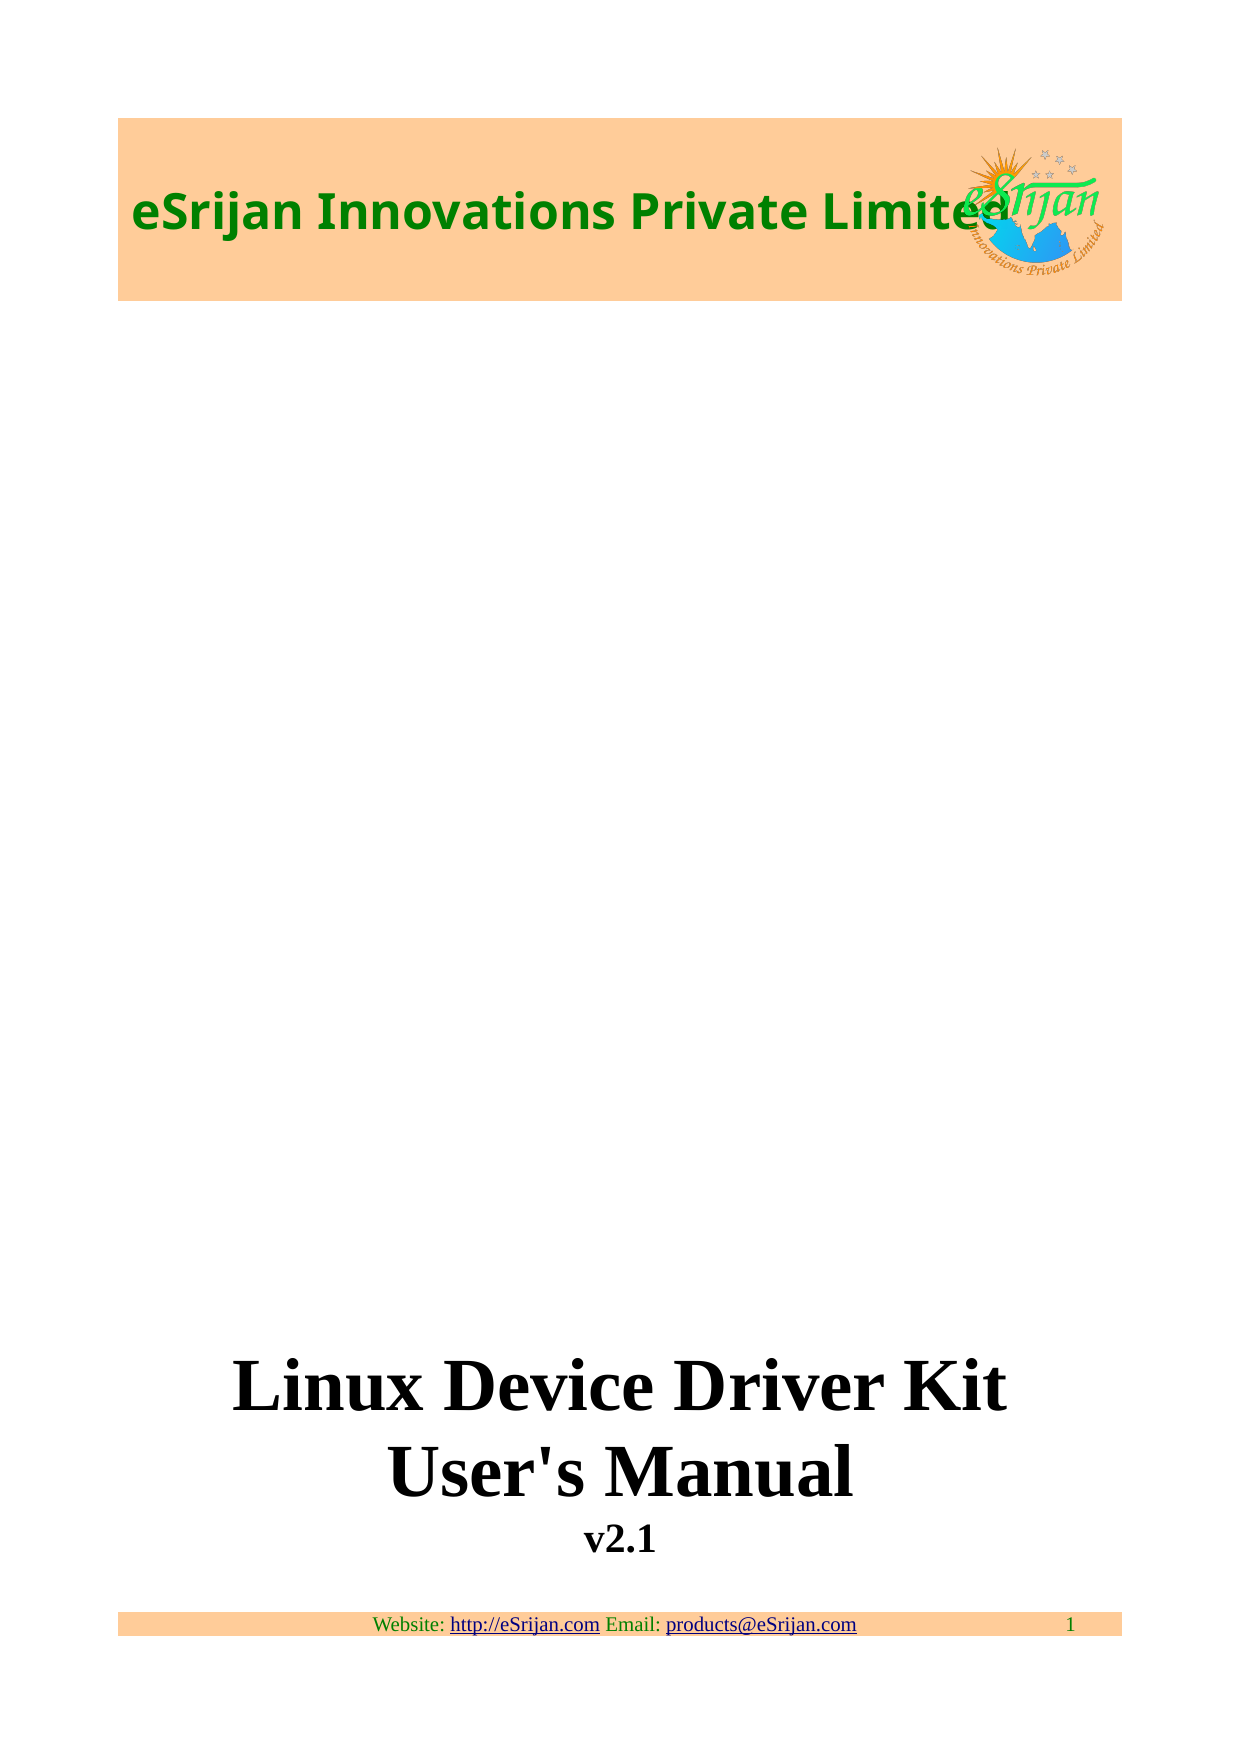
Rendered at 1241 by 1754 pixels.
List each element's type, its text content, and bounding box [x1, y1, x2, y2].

text User's Manual [118, 1427, 1122, 1513]
text Linux Device Driver Kit [118, 1341, 1122, 1427]
picture [958, 126, 1114, 282]
text v2.1 [118, 1513, 1122, 1561]
